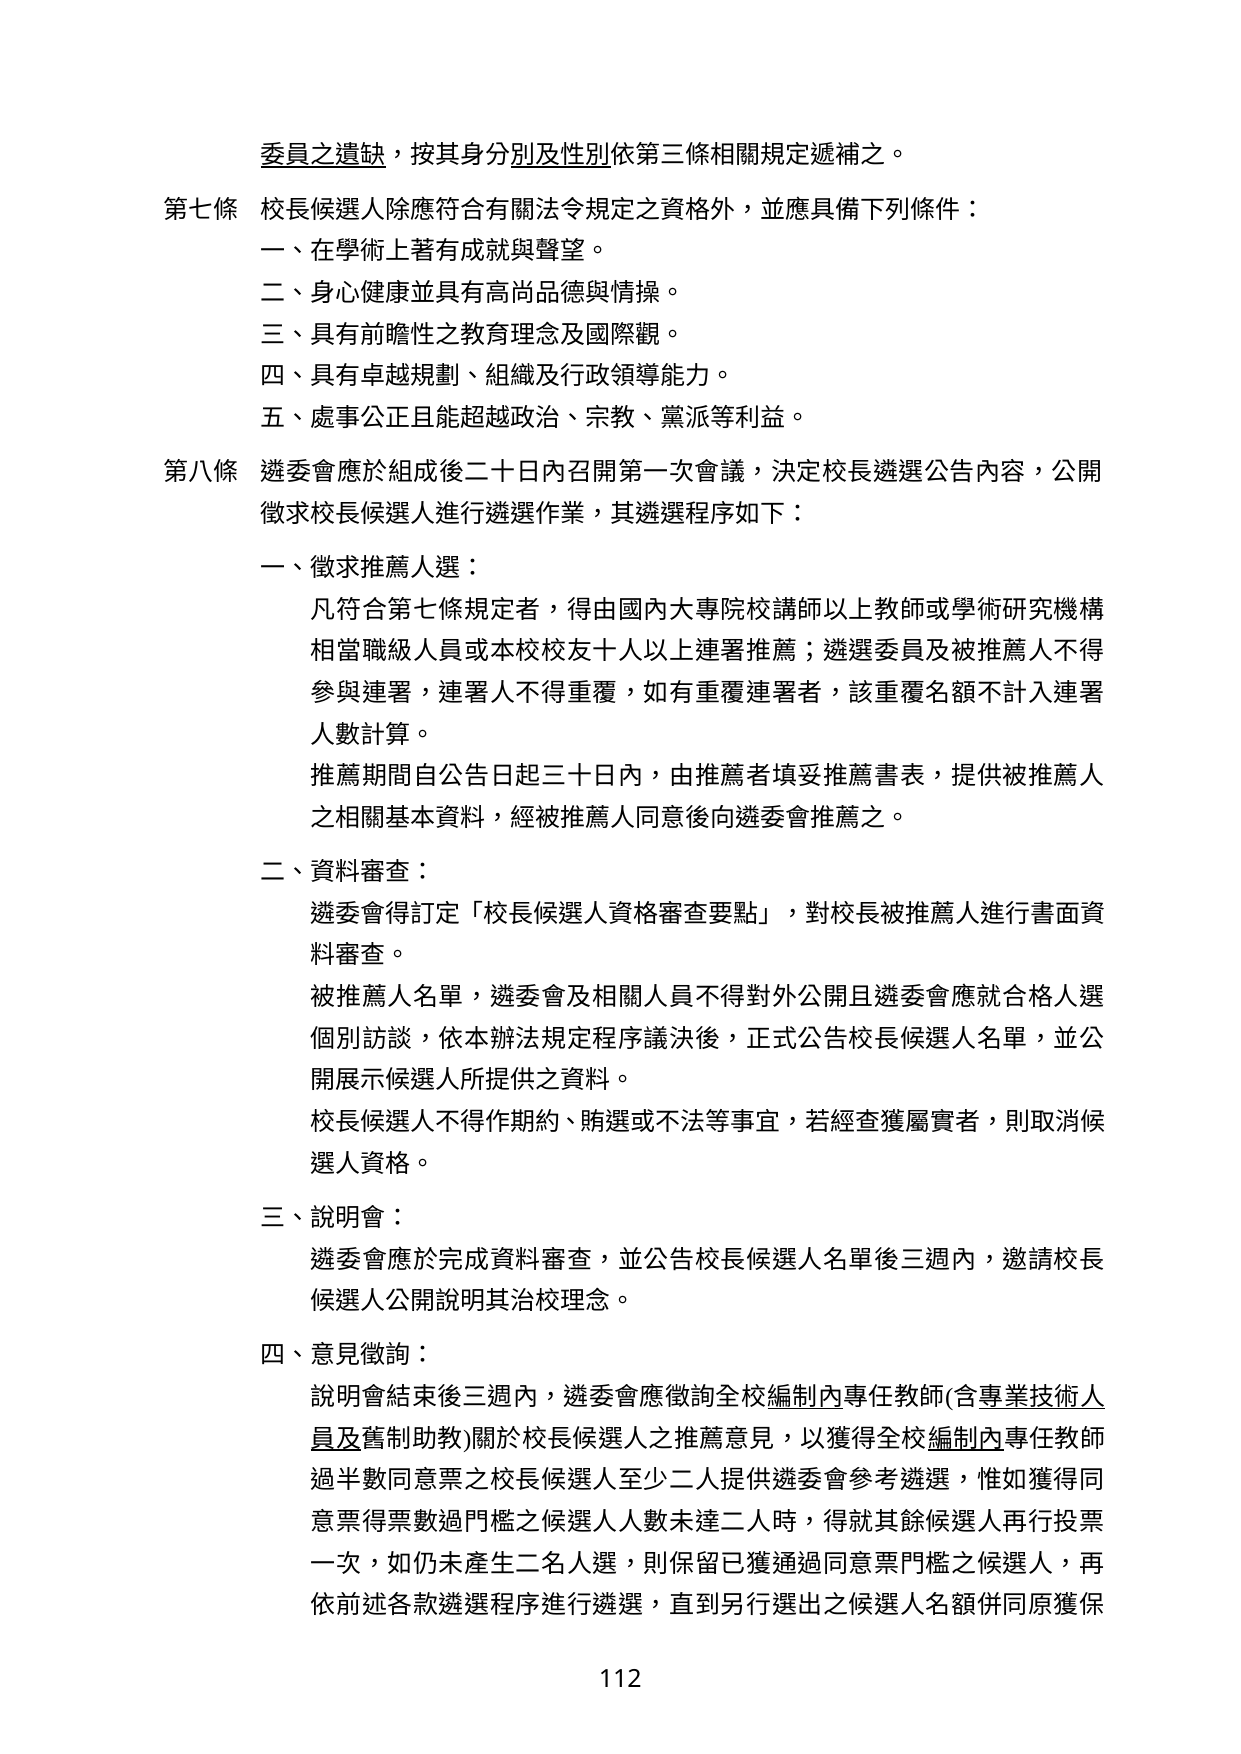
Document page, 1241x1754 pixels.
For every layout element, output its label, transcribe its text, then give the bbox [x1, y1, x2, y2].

table_cell 委員之遺缺，按其身分別及性別依第三條相關規定遞補之。 [249, 118, 1117, 172]
table_cell [107, 118, 249, 172]
table_cell 遴委會應於組成後二十日內召開第一次會議，決定校長遴選公告內容，公開徵求校長候選人進行遴選作業，其遴選程序如下： 一、徵求推薦人選： 凡符合第七條規定者，得由國內大專院校講師以上教師或學術研究機構相當職級人員或本校校友十人以上連署推薦；遴選委員及被推薦人不得參與連署，連署人不得重覆，如有重覆連署者，該重覆名額不計入連署人數計算。 推薦期間自公告日起三十日內，由推薦者填妥推薦書表，提供被推薦人之相關基本資料，經被推薦人同意後向遴委會推薦之。 二、資料審查： 遴委會得訂定「校長候選人資格審查要點」，對校長被推薦人進行書面資料審查。 被推薦人名單，遴委會及相關人員不得對外公開且遴委會應就合格人選個別訪談，依本辦法規定程序議決後，正式公告校長候選人名單，並公開展示候選人所提供之資料。 校長候選人不得作期約、賄選或不法等事宜，若經查獲屬實者，則取消候選人資格。 三、說明會： 遴委會應於完成資料審查，並公告校長候選人名單後三週內，邀請校長候選人公開說明其治校理念。 四、意見徵詢： 說明會結束後三週內，遴委會應徵詢全校編制內專任教師(含專業技術人員及舊制助教)關於校長候選人之推薦意見，以獲得全校編制內專任教師過半數同意票之校長候選人至少二人提供遴委會參考遴選，惟如獲得同意票得票數過門檻之候選人人數未達二人時，得就其餘候選人再行投票一次，如仍未產生二名人選，則保留已獲通過同意票門檻之候選人，再依前述各款遴選程序進行遴選，直到另行選出之候選人名額併同原獲保 [249, 435, 1117, 1622]
table_cell 第七條 [107, 172, 249, 435]
table_cell 第八條 [107, 435, 249, 1622]
table_cell 校長候選人除應符合有關法令規定之資格外，並應具備下列條件： 一、在學術上著有成就與聲望。 二、身心健康並具有高尚品德與情操。 三、具有前瞻性之教育理念及國際觀。 四、具有卓越規劃、組織及行政領導能力。 五、處事公正且能超越政治、宗教、黨派等利益。 [249, 172, 1117, 435]
